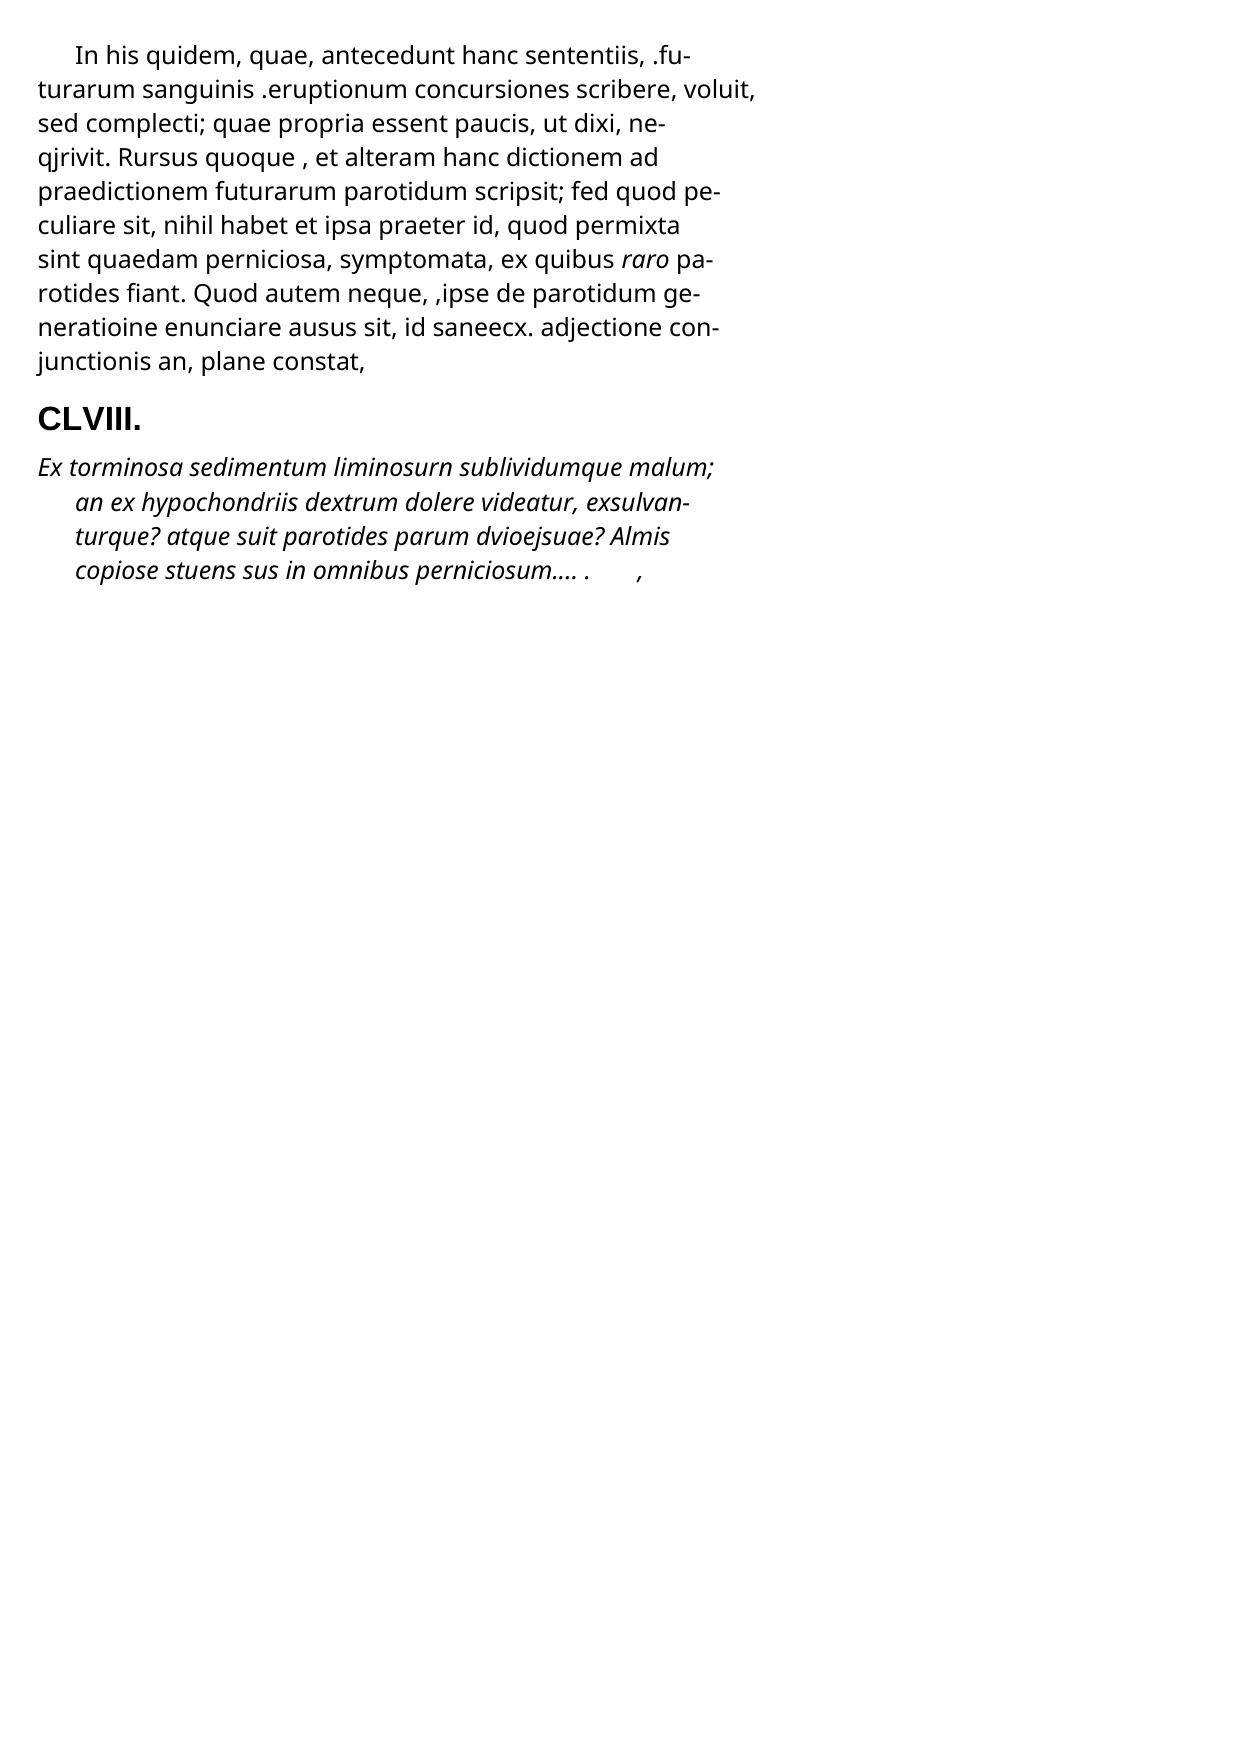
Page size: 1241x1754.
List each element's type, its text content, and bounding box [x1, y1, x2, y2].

text In his quidem, quae, antecedunt hanc sententiis, .fu- turarum sanguinis .eruptionum concursiones scribere, voluit, sed complecti; quae propria essent paucis, ut dixi, ne- qjrivit. Rursus quoque , et alteram hanc dictionem ad praedictionem futurarum parotidum scripsit; fed quod pe- culiare sit, nihil habet et ipsa praeter id, quod permixta sint quaedam perniciosa, symptomata, ex quibus raro pa- rotides fiant. Quod autem neque, ,ipse de parotidum ge- neratioine enunciare ausus sit, id saneecx. adjectione con- junctionis an, plane constat, [37, 37, 1203, 378]
subtitle CLVIII. [37, 399, 1203, 438]
text Ex torminosa sedimentum liminosurn sublividumque malum; an ex hypochondriis dextrum dolere videatur, exsulvan- turque? atque suit parotides parum dvioejsuae? Almis copiose stuens sus in omnibus perniciosum.... . , [37, 450, 1203, 586]
